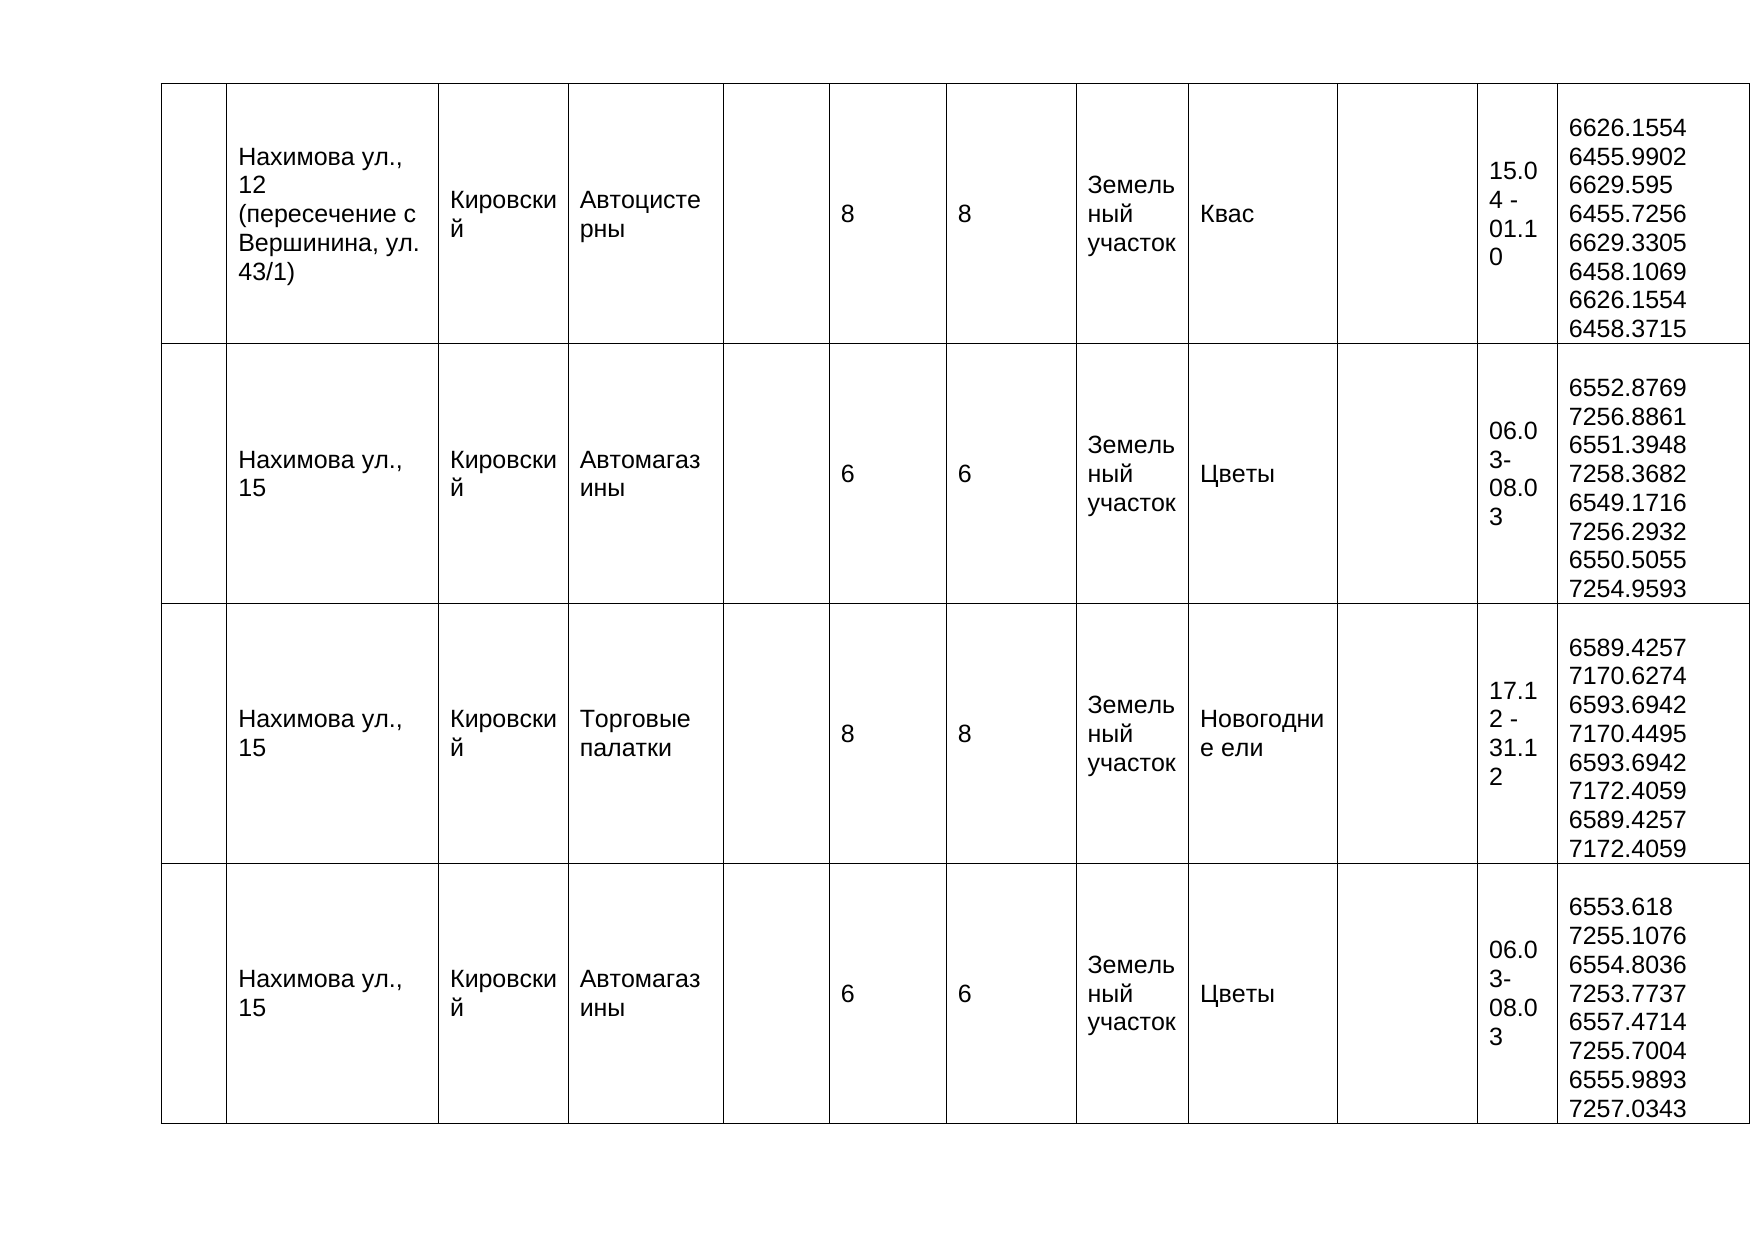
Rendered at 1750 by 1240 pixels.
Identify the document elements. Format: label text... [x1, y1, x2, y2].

table_cell 6589.4257 7170.6274 6593.6942 7170.4495 6593.6942 7172.4059 6589.4257 7172.4059 [1558, 604, 1749, 863]
table_cell [724, 604, 829, 863]
table_cell 6 [947, 864, 1076, 1122]
table_cell 6626.1554 6455.9902 6629.595 6455.7256 6629.3305 6458.1069 6626.1554 6458.3715 [1558, 84, 1749, 343]
table_cell 8 [830, 604, 946, 863]
table_cell [162, 864, 226, 1122]
table_cell 6552.8769 7256.8861 6551.3948 7258.3682 6549.1716 7256.2932 6550.5055 7254.9593 [1558, 344, 1749, 603]
table_cell 8 [947, 604, 1076, 863]
table_cell Квас [1189, 84, 1337, 343]
table_cell 06.03- 08.03 [1478, 344, 1557, 603]
table_cell Цветы [1189, 864, 1337, 1122]
table_cell 06.03- 08.03 [1478, 864, 1557, 1122]
table_cell Нахимова ул., 15 [227, 344, 438, 603]
table_cell [724, 84, 829, 343]
table_cell [1338, 864, 1477, 1122]
table_cell [1338, 604, 1477, 863]
table_cell Автомагазины [569, 864, 723, 1122]
table_cell Земельный участок [1077, 344, 1188, 603]
table_cell Новогодние ели [1189, 604, 1337, 863]
table_cell [724, 344, 829, 603]
table_cell [162, 84, 226, 343]
table_cell [162, 344, 226, 603]
table_cell Кировский [439, 84, 568, 343]
table_cell Цветы [1189, 344, 1337, 603]
table_cell 6 [947, 344, 1076, 603]
table_cell [162, 604, 226, 863]
table_cell Земельный участок [1077, 604, 1188, 863]
table_cell [724, 864, 829, 1122]
table_cell 8 [830, 84, 946, 343]
table_cell 6 [830, 344, 946, 603]
table_cell [1338, 84, 1477, 343]
table_cell 6 [830, 864, 946, 1122]
table_cell 6553.618 7255.1076 6554.8036 7253.7737 6557.4714 7255.7004 6555.9893 7257.0343 [1558, 864, 1749, 1122]
table_cell 17.12 - 31.12 [1478, 604, 1557, 863]
table_cell Автомагазины [569, 344, 723, 603]
table_cell Земельный участок [1077, 864, 1188, 1122]
table_cell 15.04 - 01.10 [1478, 84, 1557, 343]
table_cell Кировский [439, 344, 568, 603]
table_cell [1338, 344, 1477, 603]
table_cell Торговые палатки [569, 604, 723, 863]
table_cell Нахимова ул., 15 [227, 604, 438, 863]
table_cell Нахимова ул., 12 (пересечение с Вершинина, ул. 43/1) [227, 84, 438, 343]
table_cell Кировский [439, 604, 568, 863]
table_cell Автоцистерны [569, 84, 723, 343]
table_cell Нахимова ул., 15 [227, 864, 438, 1122]
table_cell Земельный участок [1077, 84, 1188, 343]
table_cell 8 [947, 84, 1076, 343]
table_cell Кировский [439, 864, 568, 1122]
